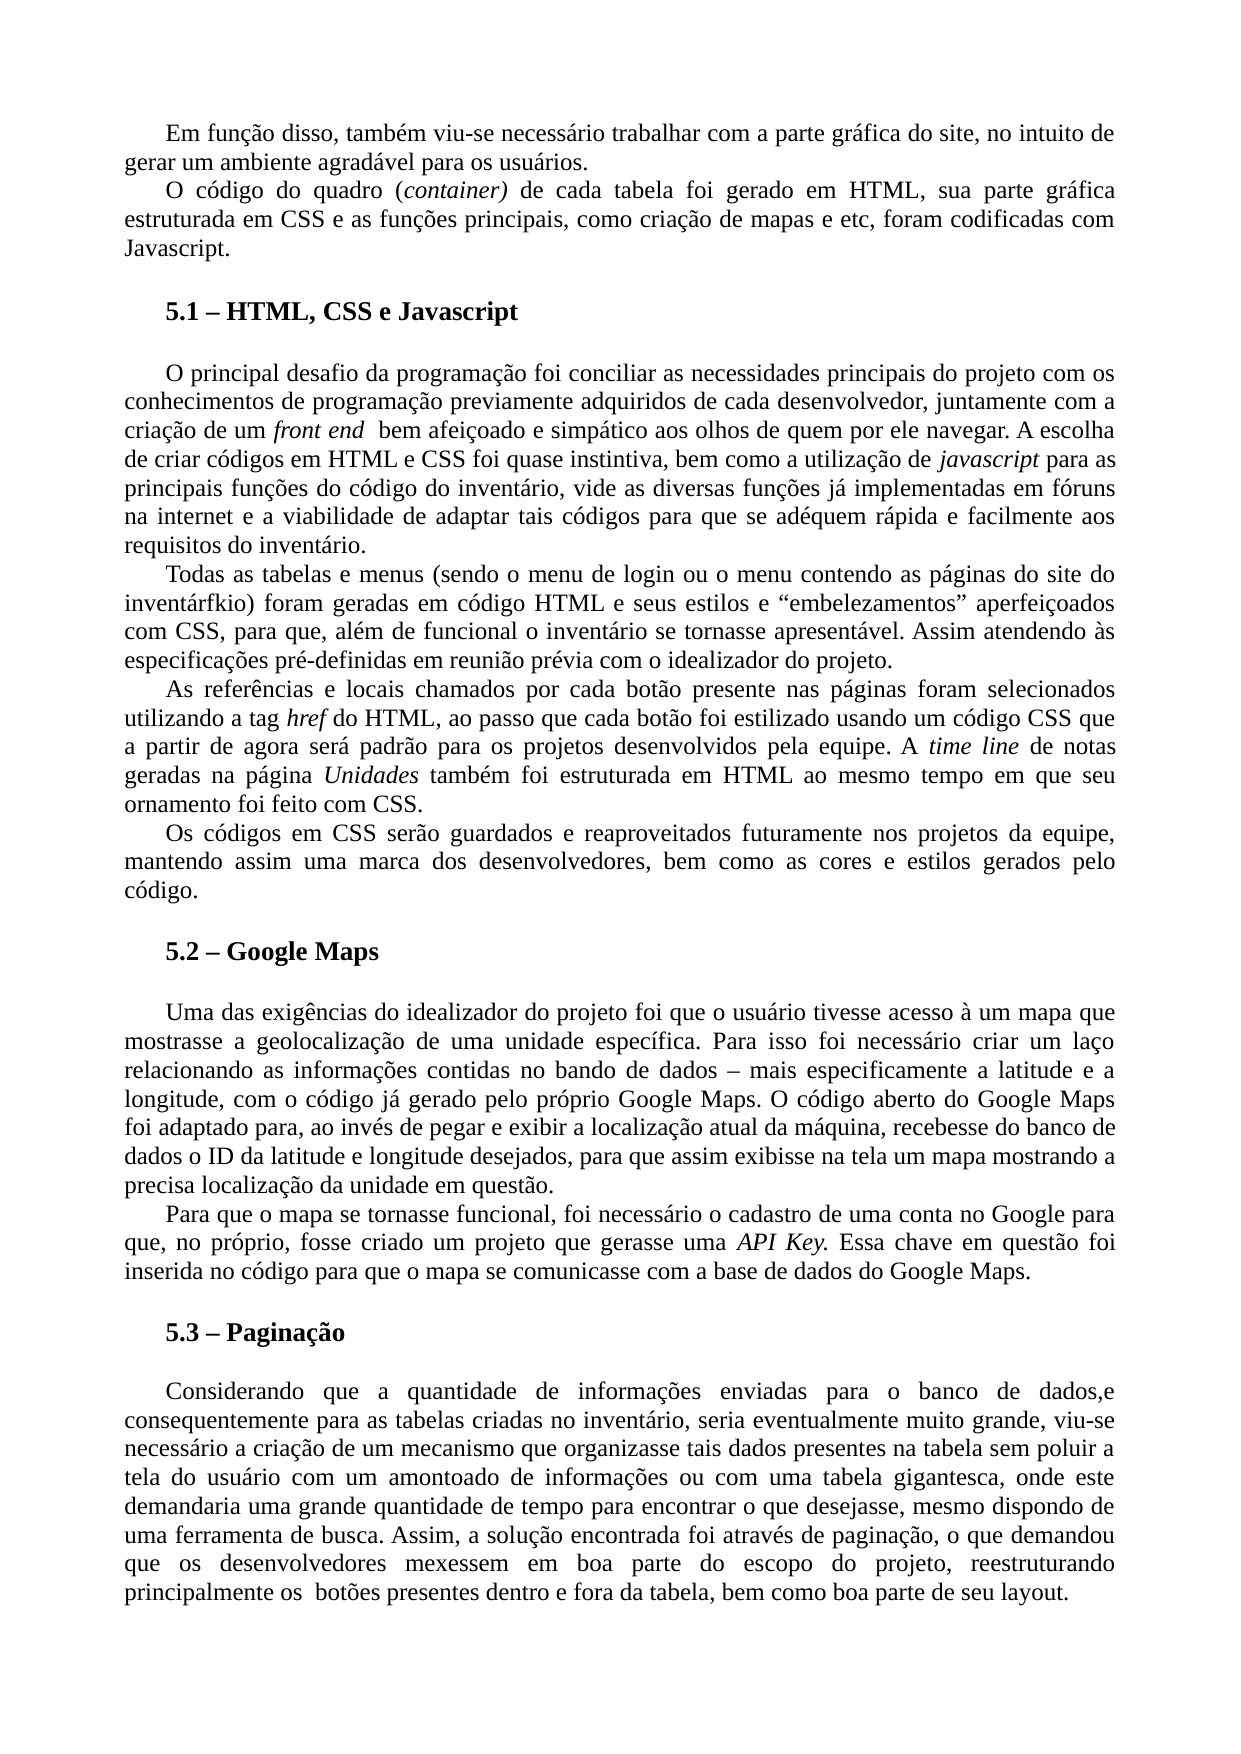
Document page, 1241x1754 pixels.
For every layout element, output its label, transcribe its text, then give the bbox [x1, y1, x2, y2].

text O código do quadro (container) de cada tabela foi gerado em HTML, sua parte gráfica estruturada em CSS e as funções principais, como criação de mapas e etc, foram codificadas com Javascript. [124, 176, 1116, 262]
text Os códigos em CSS serão guardados e reaproveitados futuramente nos projetos da equipe, mantendo assim uma marca dos desenvolvedores, bem como as cores e estilos gerados pelo código. [124, 818, 1116, 904]
text Todas as tabelas e menus (sendo o menu de login ou o menu contendo as páginas do site do inventárfkio) foram geradas em código HTML e seus estilos e “embelezamentos” aperfeiçoados com CSS, para que, além de funcional o inventário se tornasse apresentável. Assim atendendo às especificações pré-definidas em reunião prévia com o idealizador do projeto. [124, 559, 1116, 674]
text 5.1 – HTML, CSS e Javascript [124, 295, 1116, 327]
text Para que o mapa se tornasse funcional, foi necessário o cadastro de uma conta no Google para que, no próprio, fosse criado um projeto que gerasse uma API Key. Essa chave em questão foi inserida no código para que o mapa se comunicasse com a base de dados do Google Maps. [124, 1199, 1116, 1285]
text 5.2 – Google Maps [124, 935, 1116, 966]
text Uma das exigências do idealizador do projeto foi que o usuário tivesse acesso à um mapa que mostrasse a geolocalização de uma unidade específica. Para isso foi necessário criar um laço relacionando as informações contidas no bando de dados – mais especificamente a latitude e a longitude, com o código já gerado pelo próprio Google Maps. O código aberto do Google Maps foi adaptado para, ao invés de pegar e exibir a localização atual da máquina, recebesse do banco de dados o ID da latitude e longitude desejados, para que assim exibisse na tela um mapa mostrando a precisa localização da unidade em questão. [124, 997, 1116, 1199]
text Considerando que a quantidade de informações enviadas para o banco de dados,e consequentemente para as tabelas criadas no inventário, seria eventualmente muito grande, viu-se necessário a criação de um mecanismo que organizasse tais dados presentes na tabela sem poluir a tela do usuário com um amontoado de informações ou com uma tabela gigantesca, onde este demandaria uma grande quantidade de tempo para encontrar o que desejasse, mesmo dispondo de uma ferramenta de busca. Assim, a solução encontrada foi através de paginação, o que demandou que os desenvolvedores mexessem em boa parte do escopo do projeto, reestruturando principalmente os botões presentes dentro e fora da tabela, bem como boa parte de seu layout. [124, 1376, 1116, 1606]
text 5.3 – Paginação [124, 1316, 1116, 1347]
text Em função disso, também viu-se necessário trabalhar com a parte gráfica do site, no intuito de gerar um ambiente agradável para os usuários. [124, 118, 1116, 176]
text O principal desafio da programação foi conciliar as necessidades principais do projeto com os conhecimentos de programação previamente adquiridos de cada desenvolvedor, juntamente com a criação de um front end bem afeiçoado e simpático aos olhos de quem por ele navegar. A escolha de criar códigos em HTML e CSS foi quase instintiva, bem como a utilização de javascript para as principais funções do código do inventário, vide as diversas funções já implementadas em fóruns na internet e a viabilidade de adaptar tais códigos para que se adéquem rápida e facilmente aos requisitos do inventário. [124, 358, 1116, 559]
text As referências e locais chamados por cada botão presente nas páginas foram selecionados utilizando a tag href do HTML, ao passo que cada botão foi estilizado usando um código CSS que a partir de agora será padrão para os projetos desenvolvidos pela equipe. A time line de notas geradas na página Unidades também foi estruturada em HTML ao mesmo tempo em que seu ornamento foi feito com CSS. [124, 674, 1116, 818]
